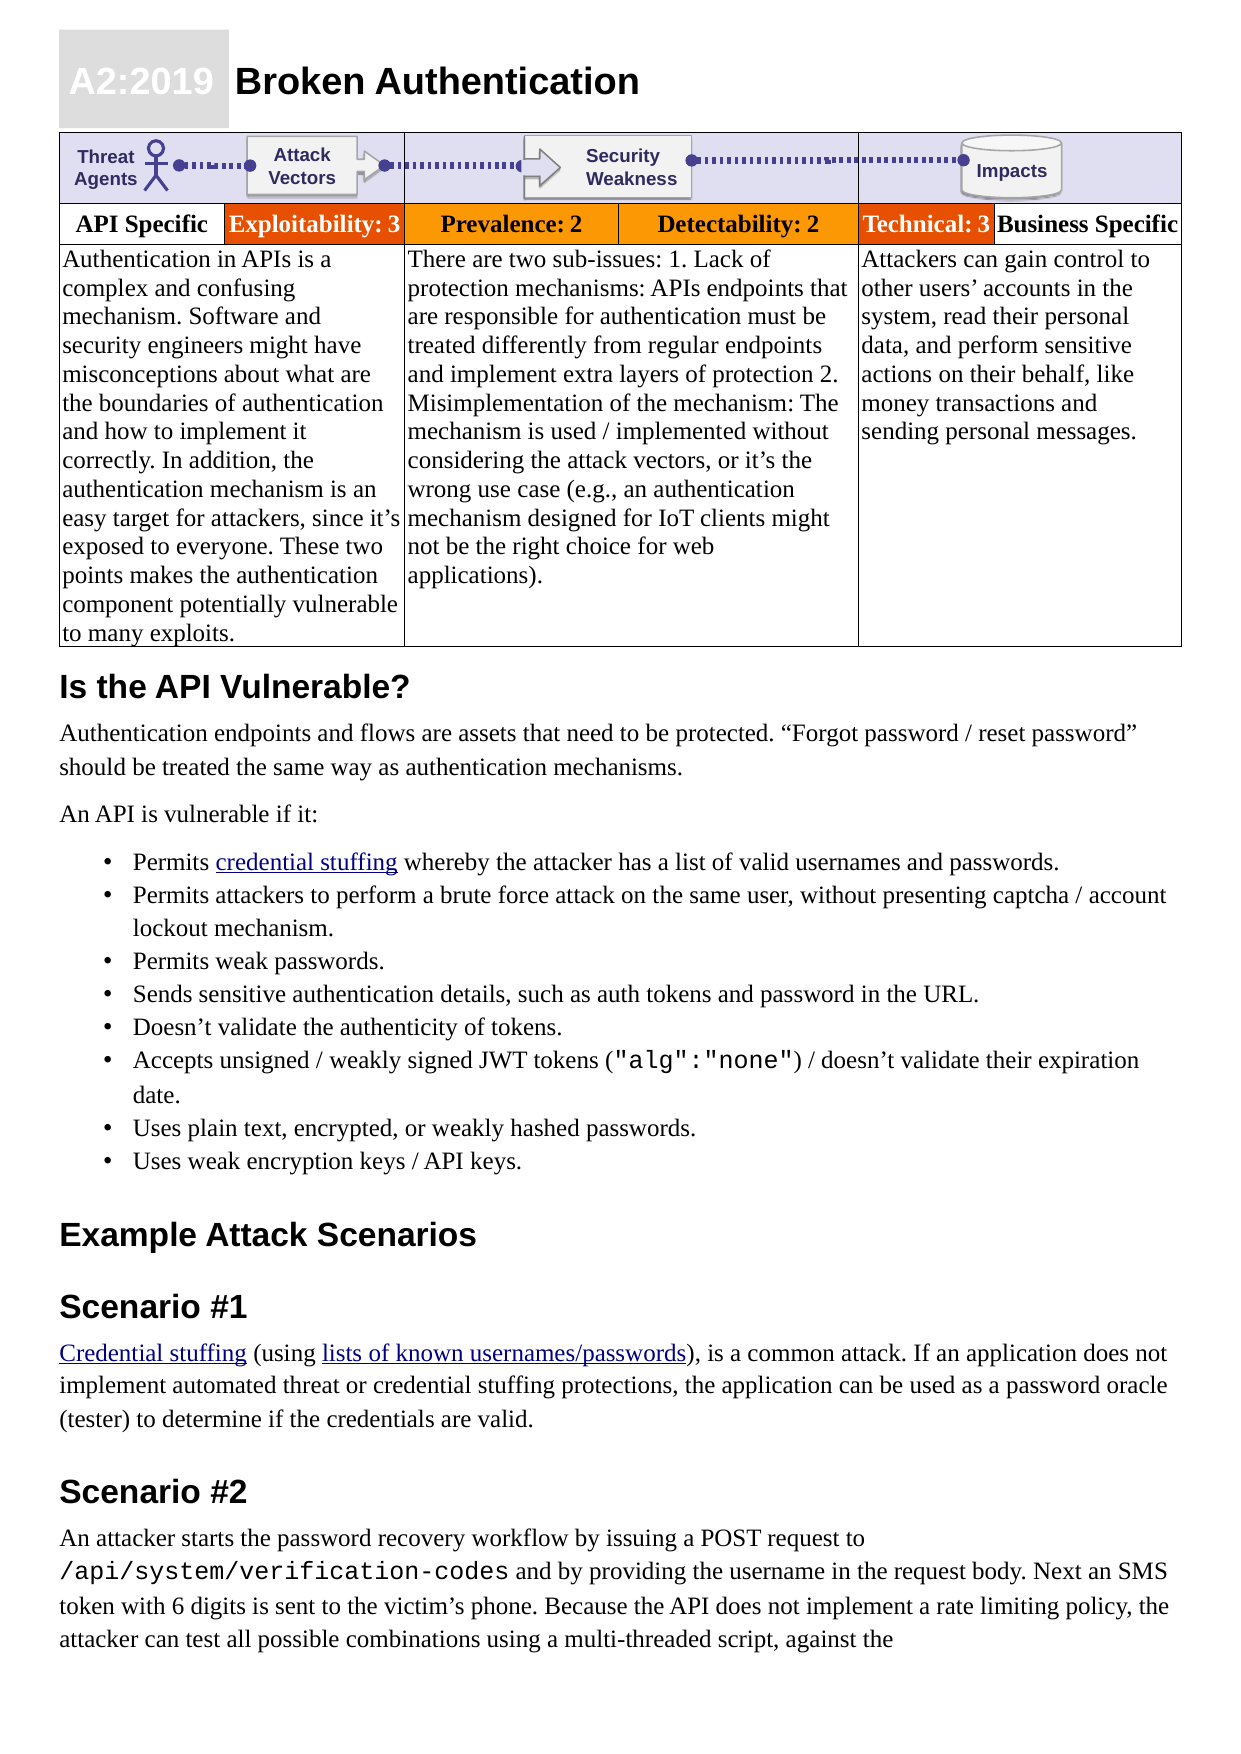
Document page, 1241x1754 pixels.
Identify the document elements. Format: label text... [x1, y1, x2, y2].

subtitle Is the API Vulnerable? [59, 667, 1181, 706]
table_cell There are two sub-issues: 1. Lack of protection mechanisms: APIs endpoints that are responsible for authentication must be treated differently from regular endpoints and implement extra layers of protection 2. Misimplementation of the mechanism: The mechanism is used / implemented without considering the attack vectors, or it’s the wrong use case (e.g., an authentication mechanism designed for IoT clients might not be the right choice for web applications). [405, 245, 858, 646]
table_cell API Specific [60, 204, 224, 244]
table_header [405, 133, 618, 203]
table_header [994, 133, 1181, 203]
list Doesn’t validate the authenticity of tokens. [103, 1012, 1181, 1041]
list Permits credential stuffing whereby the attacker has a list of valid usernames and passwords. [103, 847, 1181, 876]
text Authentication endpoints and flows are assets that need to be protected. “Forgot password / reset password” should be treated the same way as authentication mechanisms. [59, 718, 1181, 780]
subtitle Scenario #1 [59, 1286, 1181, 1325]
text Credential stuffing (using lists of known usernames/passwords), is a common attack. If an application does not implement automated threat or credential stuffing protections, the application can be used as a password oracle (tester) to determine if the credentials are valid. [59, 1338, 1181, 1432]
table_header [224, 133, 404, 203]
list Uses weak encryption keys / API keys. [103, 1146, 1181, 1175]
list Uses plain text, encrypted, or weakly hashed passwords. [103, 1113, 1181, 1142]
table_cell Detectability: 2 [619, 204, 858, 244]
table_cell Business Specific [995, 204, 1181, 244]
list Permits weak passwords. [103, 946, 1181, 974]
list Accepts unsigned / weakly signed JWT tokens ("alg":"none") / doesn’t validate their expiration date. [103, 1045, 1181, 1109]
table_cell Prevalence: 2 [405, 204, 618, 244]
table_cell Attackers can gain control to other users’ accounts in the system, read their personal data, and perform sensitive actions on their behalf, like money transactions and sending personal messages. [859, 245, 1181, 646]
table_header [859, 133, 994, 203]
list Sends sensitive authentication details, such as auth tokens and password in the URL. [103, 979, 1181, 1008]
text An API is vulnerable if it: [59, 799, 1181, 828]
table_header [618, 133, 858, 203]
text An attacker starts the password recovery workflow by issuing a POST request to /api/system/verification-codes and by providing the username in the request body. Next an SMS token with 6 digits is sent to the victim’s phone. Because the API does not implement a rate limiting policy, the attacker can test all possible combinations using a multi-threaded script, against the [59, 1523, 1181, 1653]
table_cell Authentication in APIs is a complex and confusing mechanism. Software and security engineers might have misconceptions about what are the boundaries of authentication and how to implement it correctly. In addition, the authentication mechanism is an easy target for attackers, since it’s exposed to everyone. These two points makes the authentication component potentially vulnerable to many exploits. [60, 245, 404, 646]
list Permits attackers to perform a brute force attack on the same user, without presenting captcha / account lockout mechanism. [103, 880, 1181, 942]
table_cell Technical: 3 [859, 204, 994, 244]
table_header [60, 133, 224, 203]
subtitle Scenario #2 [59, 1472, 1181, 1511]
table_cell Exploitability: 3 [225, 204, 404, 244]
subtitle Example Attack Scenarios [59, 1214, 1181, 1253]
